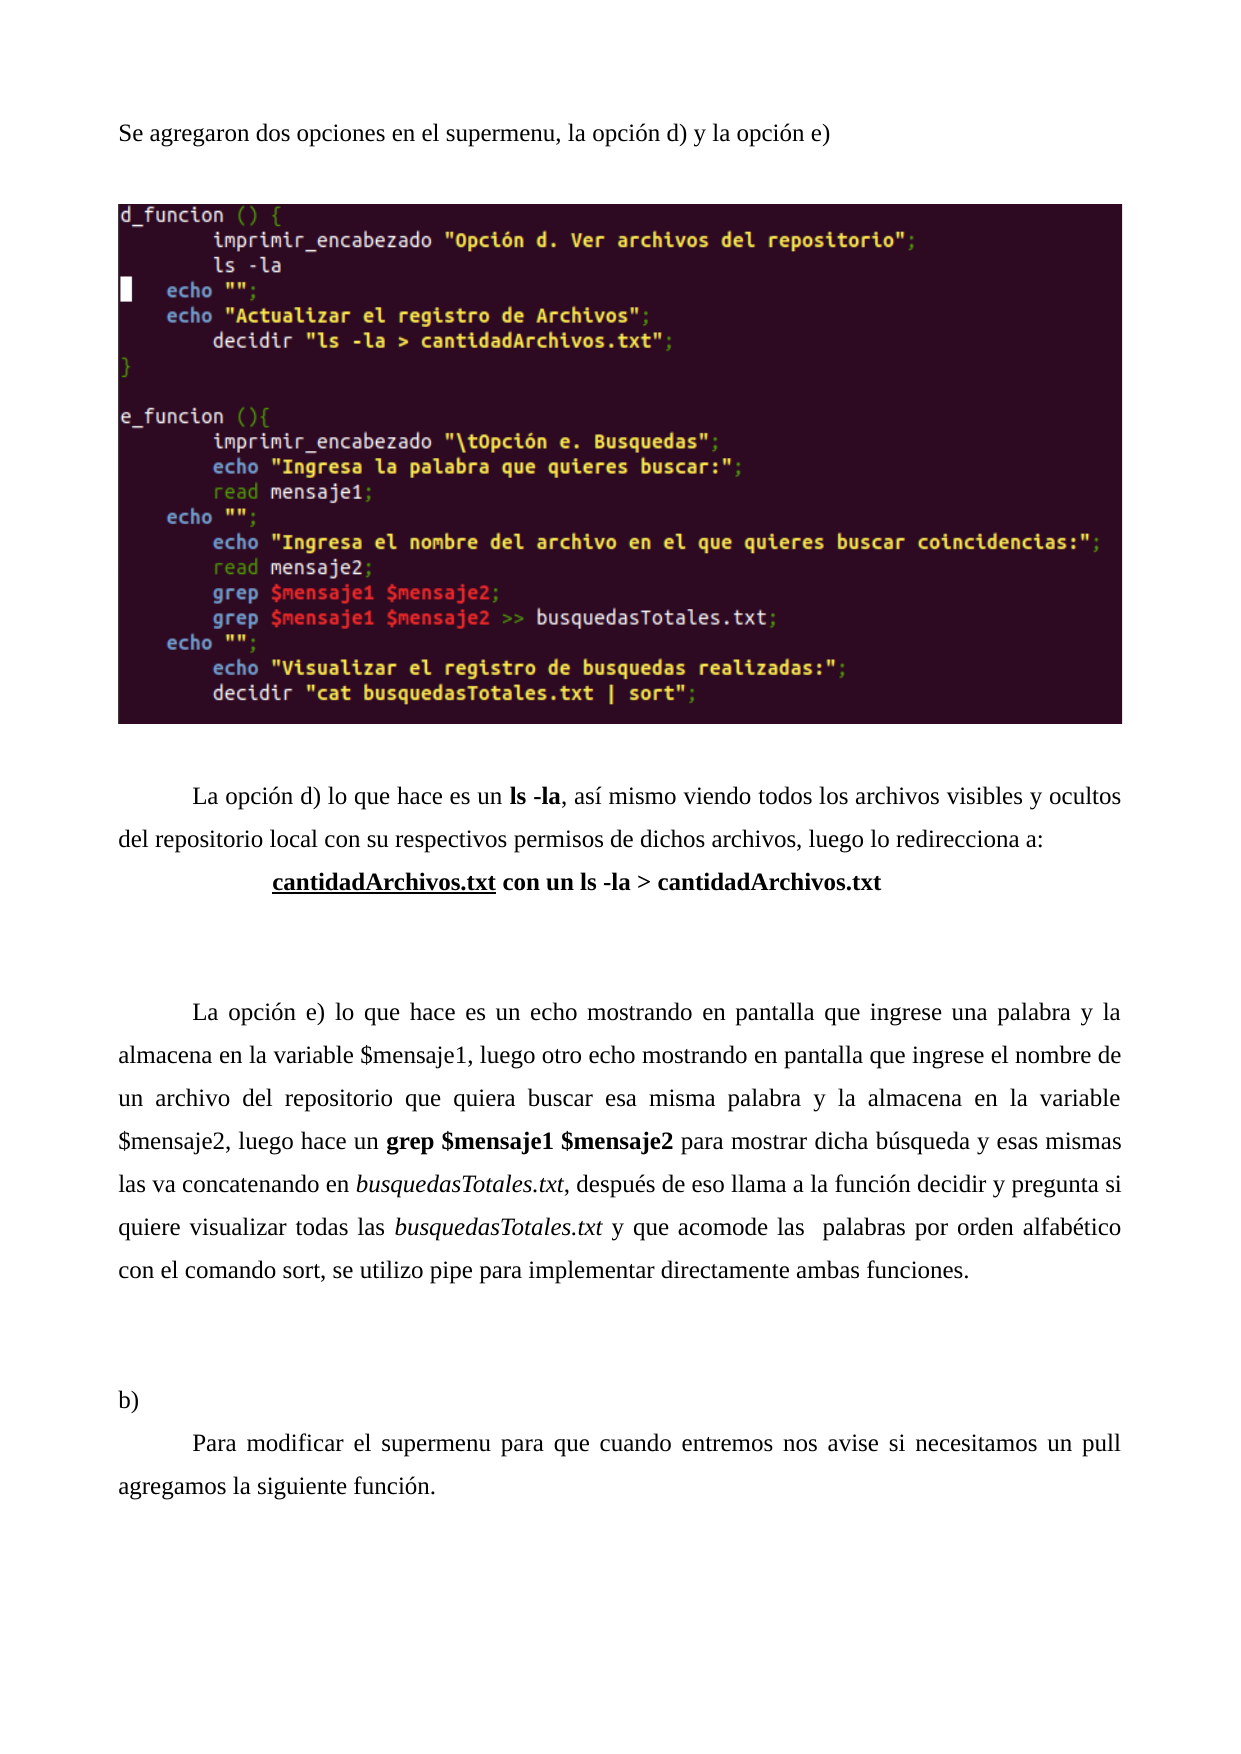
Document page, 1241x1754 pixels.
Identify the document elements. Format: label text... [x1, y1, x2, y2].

text La opción e) lo que hace es un echo mostrando en pantalla que ingrese una palabra y la almacena en la variable $mensaje1, luego otro echo mostrando en pantalla que ingrese el nombre de un archivo del repositorio que quiera buscar esa misma palabra y la almacena en la variable $mensaje2, luego hace un grep $mensaje1 $mensaje2 para mostrar dicha búsqueda y esas mismas las va concatenando en busquedasTotales.txt, después de eso llama a la función decidir y pregunta si quiere visualizar todas las busquedasTotales.txt y que acomode las palabras por orden alfabético con el comando sort, se utilizo pipe para implementar directamente ambas funciones. [118, 997, 1122, 1284]
text Se agregaron dos opciones en el supermenu, la opción d) y la opción e) [118, 118, 1122, 147]
text Para modificar el supermenu para que cuando entremos nos avise si necesitamos un pull agregamos la siguiente función. [118, 1428, 1122, 1500]
text cantidadArchivos.txt con un ls -la > cantidadArchivos.txt [118, 867, 1122, 896]
picture [118, 204, 1123, 724]
text b) [118, 1385, 1122, 1414]
text La opción d) lo que hace es un ls -la, así mismo viendo todos los archivos visibles y ocultos del repositorio local con su respectivos permisos de dichos archivos, luego lo redirecciona a: [118, 781, 1122, 853]
